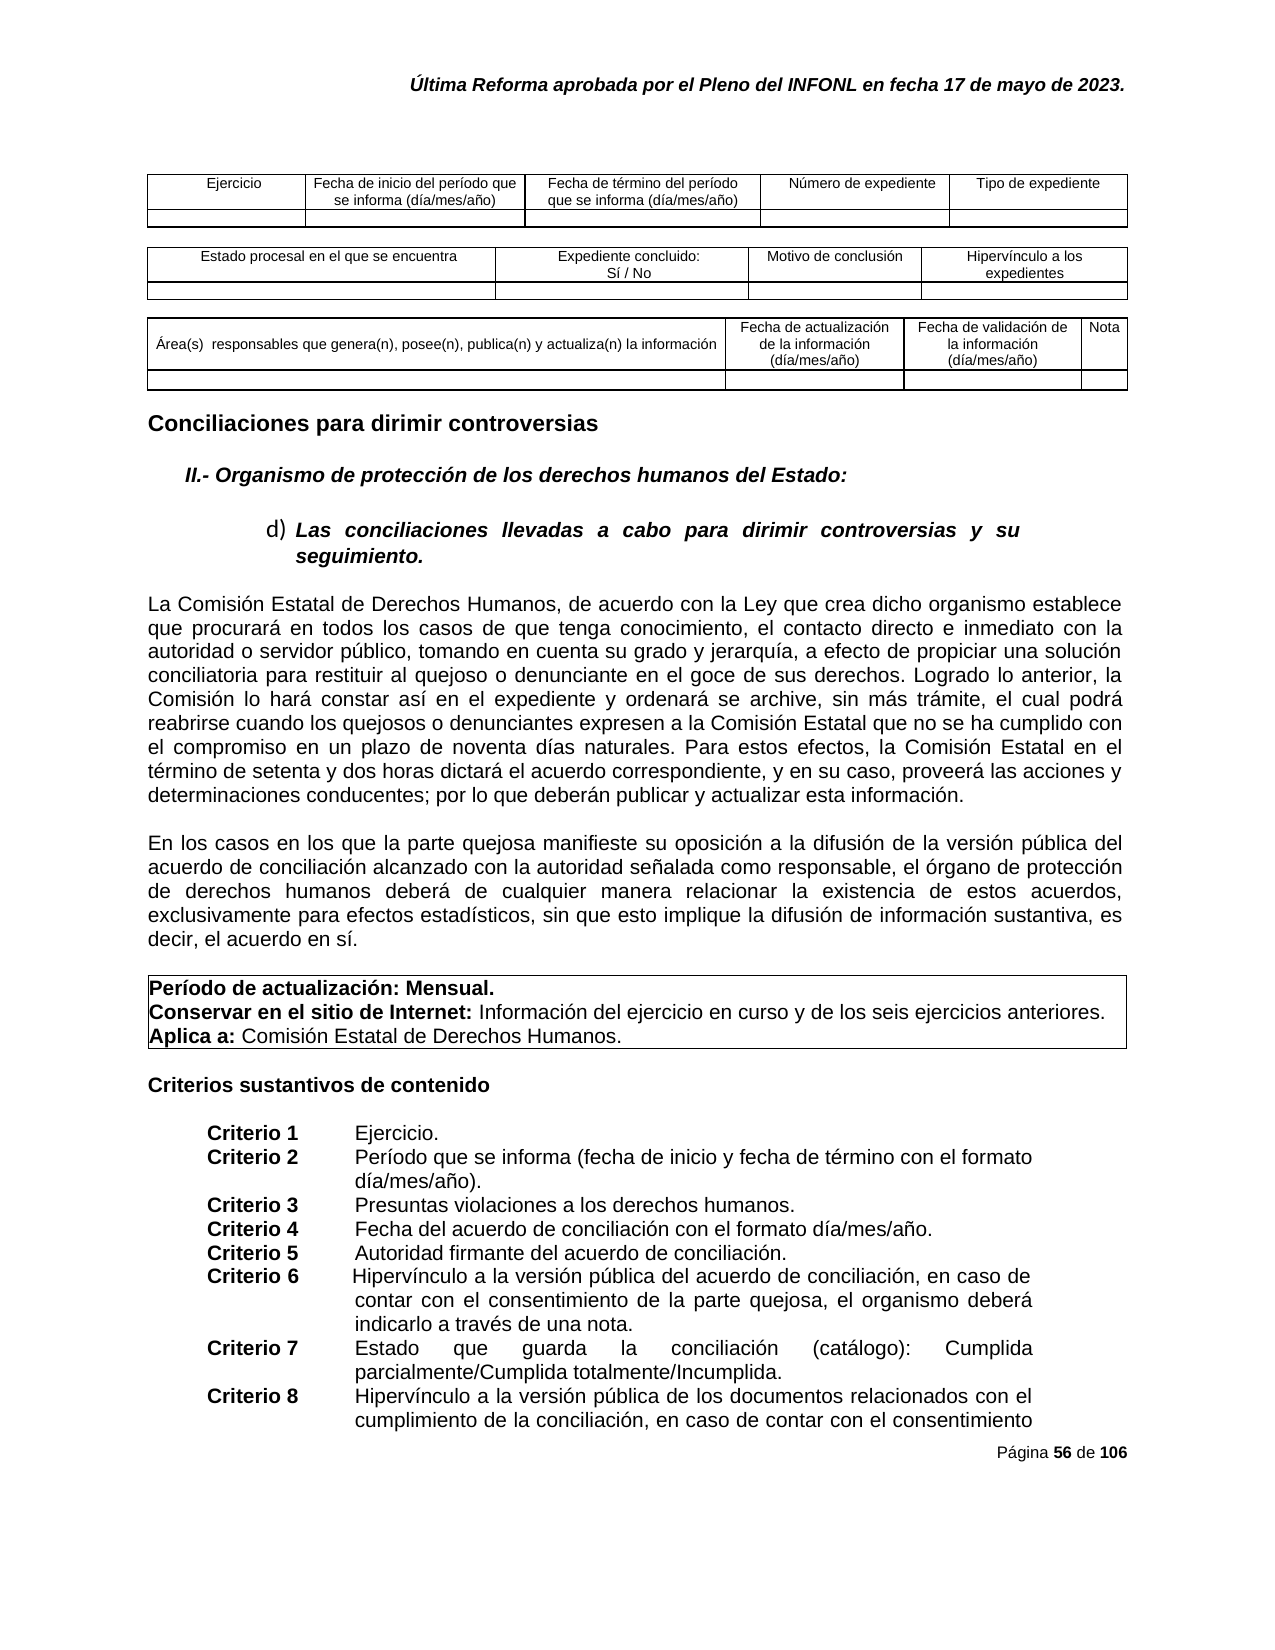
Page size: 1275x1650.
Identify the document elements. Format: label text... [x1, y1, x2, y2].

table_header Hipervínculo a los expedientes [922, 248, 1127, 281]
text En los casos en los que la parte quejosa manifieste su oposición a la difusión de la versión pública del acuerdo de conciliación alcanzado con la autoridad señalada como responsable, el órgano de protección de derechos humanos deberá de cualquier manera relacionar la existencia de estos acuerdos, exclusivamente para efectos estadísticos, sin que esto implique la difusión de información sustantiva, es decir, el acuerdo en sí. [148, 831, 1124, 951]
table_cell [761, 210, 949, 226]
text II.- Organismo de protección de los derechos humanos del Estado: [185, 463, 1039, 487]
text Conciliaciones para dirimir controversias [148, 410, 1127, 436]
text Criterios sustantivos de contenido [148, 1073, 1127, 1097]
text Conservar en el sitio de Internet: Información del ejercicio en curso y de los seis ejercicios anteriores. [149, 999, 1126, 1023]
table_cell [496, 283, 748, 299]
text Criterio 7 Estado que guarda la conciliación (catálogo): Cumplida parcialmente/Cumplida totalmente/Incumplida. [207, 1336, 1033, 1384]
table_header Número de expediente [761, 175, 949, 209]
text Aplica a: Comisión Estatal de Derechos Humanos. [149, 1023, 1126, 1048]
text Criterio 2 Período que se informa (fecha de inicio y fecha de término con el formato día/mes/año). [207, 1144, 1033, 1192]
table_cell [922, 283, 1127, 299]
table_header Fecha de actualización de la información (día/mes/año) [726, 319, 903, 369]
table_header Fecha de validación de la información (día/mes/año) [905, 319, 1081, 369]
table_cell [148, 283, 495, 299]
table_header Ejercicio [148, 175, 305, 209]
table_header Fecha de inicio del período que se informa (día/mes/año) [306, 175, 524, 209]
table_cell [148, 210, 305, 226]
table_cell [749, 283, 921, 299]
table_header Motivo de conclusión [749, 248, 921, 281]
table_header Tipo de expediente [950, 175, 1127, 209]
table_cell [306, 210, 524, 226]
table_cell [148, 371, 725, 389]
table_cell [726, 371, 903, 389]
table_header Nota [1082, 319, 1127, 369]
text Período de actualización: Mensual. [149, 976, 1126, 999]
list Las conciliaciones llevadas a cabo para dirimir controversias y su seguimiento. [266, 513, 1023, 567]
table_cell [905, 371, 1081, 389]
text La Comisión Estatal de Derechos Humanos, de acuerdo con la Ley que crea dicho organismo establece que procurará en todos los casos de que tenga conocimiento, el contacto directo e inmediato con la autoridad o servidor público, tomando en cuenta su grado y jerarquía, a efecto de propiciar una solución conciliatoria para restituir al quejoso o denunciante en el goce de sus derechos. Logrado lo anterior, la Comisión lo hará constar así en el expediente y ordenará se archive, sin más trámite, el cual podrá reabrirse cuando los quejosos o denunciantes expresen a la Comisión Estatal que no se ha cumplido con el compromiso en un plazo de noventa días naturales. Para estos efectos, la Comisión Estatal en el término de setenta y dos horas dictará el acuerdo correspondiente, y en su caso, proveerá las acciones y determinaciones conducentes; por lo que deberán publicar y actualizar esta información. [148, 591, 1124, 807]
table_cell [1082, 371, 1127, 389]
table_cell [950, 210, 1127, 226]
text Criterio 4 Fecha del acuerdo de conciliación con el formato día/mes/año. [207, 1216, 1033, 1240]
text Criterio 5 Autoridad firmante del acuerdo de conciliación. [207, 1240, 1033, 1264]
text Criterio 3 Presuntas violaciones a los derechos humanos. [207, 1192, 1033, 1216]
text Criterio 6 Hipervínculo a la versión pública del acuerdo de conciliación, en caso de contar con el consentimiento de la parte quejosa, el organismo deberá indicarlo a través de una nota. [207, 1264, 1033, 1336]
text Criterio 1 Ejercicio. [207, 1121, 1033, 1144]
table_cell [526, 210, 760, 226]
table_header Área(s) responsables que genera(n), posee(n), publica(n) y actualiza(n) la información [148, 319, 725, 369]
table_header Estado procesal en el que se encuentra [148, 248, 495, 281]
table_header Expediente concluido: Sí / No [496, 248, 748, 281]
text Criterio 8 Hipervínculo a la versión pública de los documentos relacionados con el cumplimiento de la conciliación, en caso de contar con el consentimiento [207, 1384, 1033, 1432]
table_header Fecha de término del período que se informa (día/mes/año) [526, 175, 760, 209]
